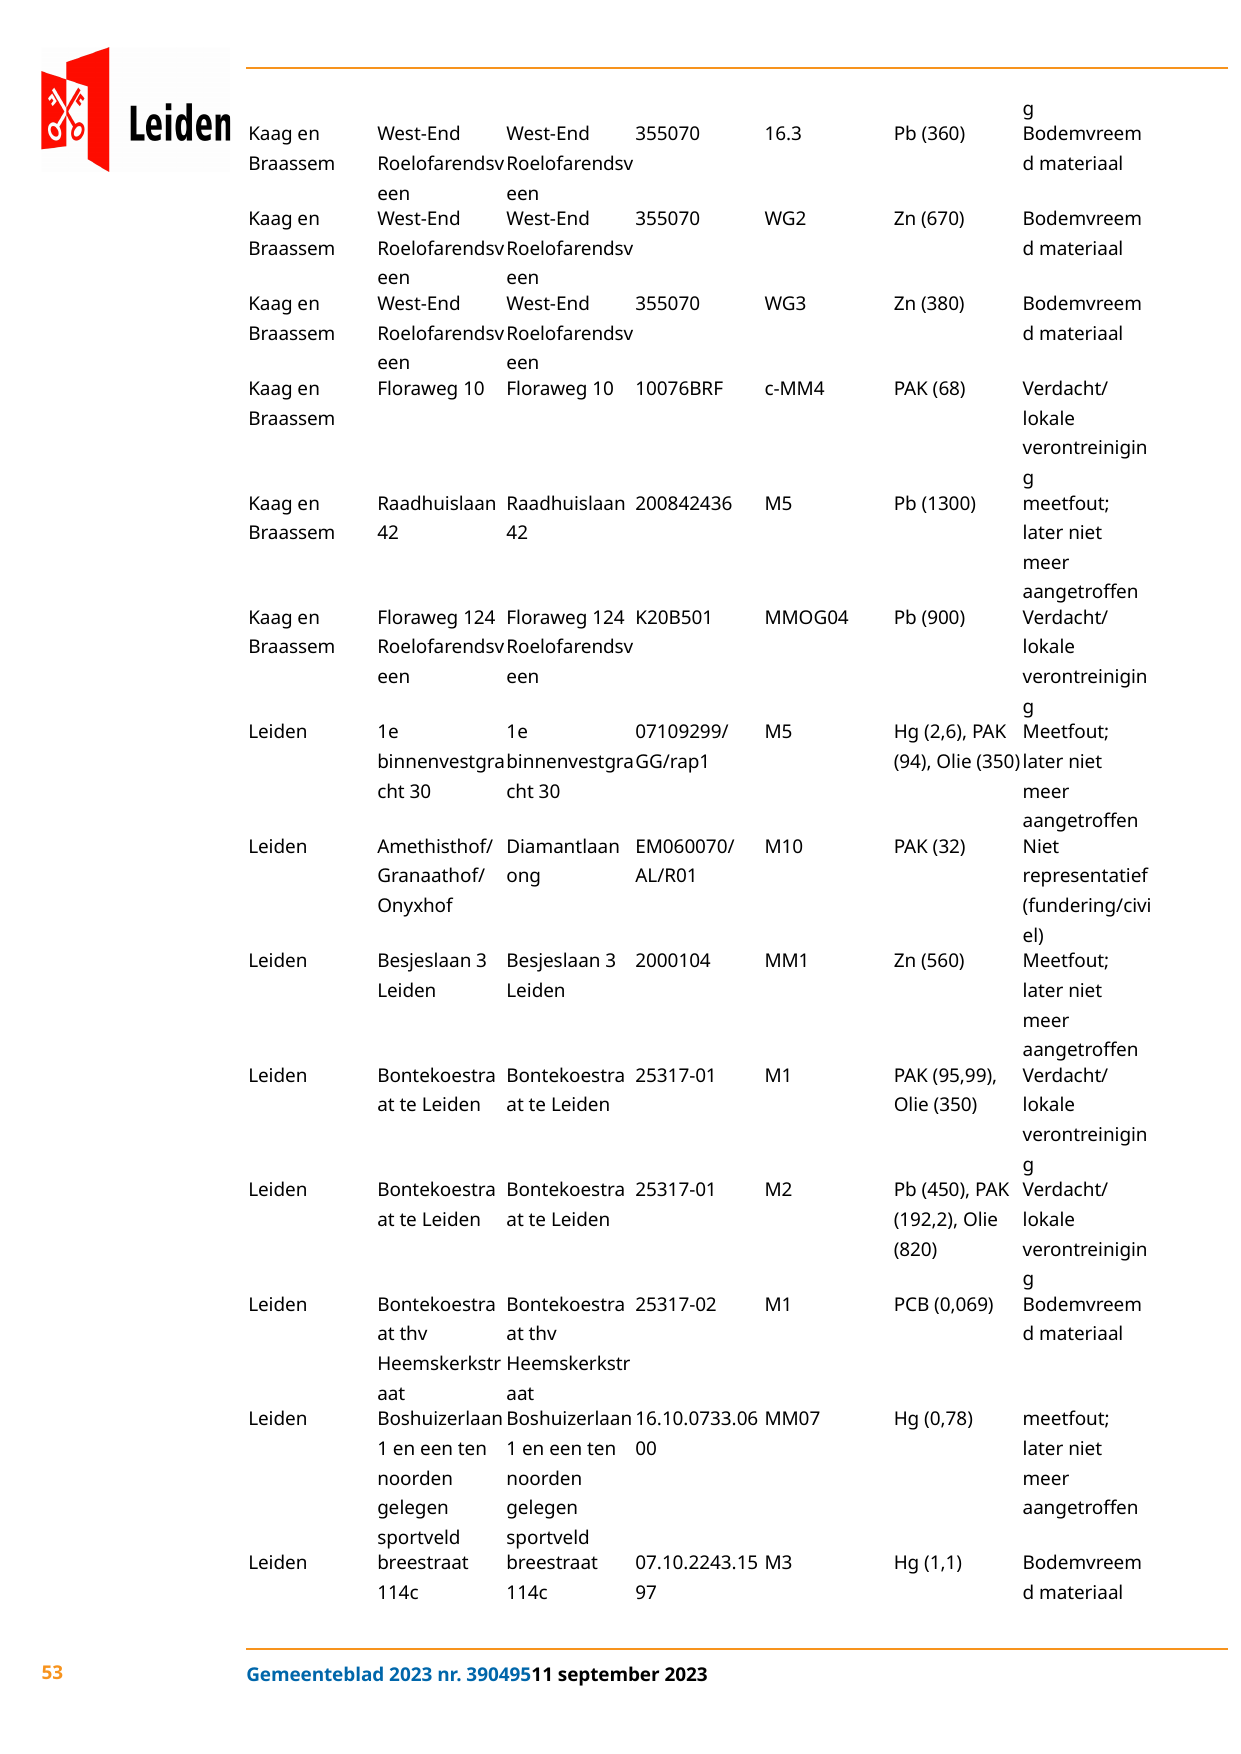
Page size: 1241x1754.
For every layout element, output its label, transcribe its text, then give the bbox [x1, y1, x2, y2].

table_cell Bodemvreemd materiaal [1023, 1550, 1152, 1605]
table_cell [506, 95, 635, 121]
table_cell Meetfout; later niet meer aangetroffen [1023, 948, 1152, 1062]
table_cell meetfout; later niet meer aangetroffen [1023, 1406, 1152, 1549]
table_cell Bontekoestraat te Leiden [506, 1177, 635, 1291]
table_cell M5 [764, 719, 893, 833]
table_cell [894, 95, 1022, 121]
table_cell West-End Roelofarendsveen [506, 205, 635, 290]
table_cell Hg (0,78) [894, 1406, 1022, 1549]
table_cell Hg (1,1) [894, 1550, 1022, 1605]
table_cell [248, 95, 377, 121]
table_cell Bontekoestraat thv Heemskerkstraat [506, 1291, 635, 1406]
table_cell Leiden [248, 1291, 377, 1406]
table_cell Leiden [248, 719, 377, 833]
table_cell PAK (68) [894, 375, 1022, 490]
table_cell 07109299/GG/rap1 [635, 719, 764, 833]
picture [41, 47, 231, 172]
table_cell 10076BRF [635, 375, 764, 490]
table_cell MMOG04 [764, 604, 893, 719]
table_cell 200842436 [635, 490, 764, 604]
table_cell Zn (670) [894, 205, 1022, 290]
table_cell Bodemvreemd materiaal [1023, 1291, 1152, 1406]
table_cell Raadhuislaan 42 [506, 490, 635, 604]
table_cell Zn (380) [894, 290, 1022, 375]
table_cell MM1 [764, 948, 893, 1062]
table_cell Kaag en Braassem [248, 375, 377, 490]
table_cell 2000104 [635, 948, 764, 1062]
table_cell Floraweg 10 [506, 375, 635, 490]
table_cell West-End Roelofarendsveen [377, 205, 506, 290]
table_cell Niet representatief (fundering/civiel) [1023, 833, 1152, 948]
table_cell WG2 [764, 205, 893, 290]
table_cell Bontekoestraat te Leiden [506, 1062, 635, 1177]
table_cell [635, 95, 764, 121]
table_cell Leiden [248, 1177, 377, 1291]
table_cell 25317-02 [635, 1291, 764, 1406]
table_cell meetfout; later niet meer aangetroffen [1023, 490, 1152, 604]
table_cell 16.10.0733.0600 [635, 1406, 764, 1549]
table_cell Besjeslaan 3 Leiden [506, 948, 635, 1062]
table_cell Pb (360) [894, 121, 1022, 205]
table_cell PAK (32) [894, 833, 1022, 948]
table_cell Verdacht/lokale verontreiniging [1023, 1177, 1152, 1291]
table_cell 355070 [635, 121, 764, 205]
table_cell 1e binnenvestgracht 30 [377, 719, 506, 833]
table_cell 25317-01 [635, 1177, 764, 1291]
table_cell M3 [764, 1550, 893, 1605]
table_cell Bodemvreemd materiaal [1023, 205, 1152, 290]
table_cell M5 [764, 490, 893, 604]
table_cell Bodemvreemd materiaal [1023, 121, 1152, 205]
table_cell Bodemvreemd materiaal [1023, 290, 1152, 375]
table_cell Leiden [248, 1062, 377, 1177]
table_cell MM07 [764, 1406, 893, 1549]
table_cell Besjeslaan 3 Leiden [377, 948, 506, 1062]
table_cell Floraweg 10 [377, 375, 506, 490]
table_cell K20B501 [635, 604, 764, 719]
table_cell West-End Roelofarendsveen [377, 121, 506, 205]
table_cell Kaag en Braassem [248, 604, 377, 719]
table_cell Leiden [248, 1550, 377, 1605]
table_cell 25317-01 [635, 1062, 764, 1177]
table_cell M1 [764, 1062, 893, 1177]
table_cell [377, 95, 506, 121]
table_cell Raadhuislaan 42 [377, 490, 506, 604]
table_cell PCB (0,069) [894, 1291, 1022, 1406]
table_cell Boshuizerlaan 1 en een ten noorden gelegen sportveld [506, 1406, 635, 1549]
table_cell Boshuizerlaan 1 en een ten noorden gelegen sportveld [377, 1406, 506, 1549]
table_cell Kaag en Braassem [248, 290, 377, 375]
table_cell 07.10.2243.1597 [635, 1550, 764, 1605]
table_cell Kaag en Braassem [248, 490, 377, 604]
table_cell Bontekoestraat te Leiden [377, 1177, 506, 1291]
table_cell Kaag en Braassem [248, 205, 377, 290]
table_cell Pb (450), PAK (192,2), Olie (820) [894, 1177, 1022, 1291]
table_cell WG3 [764, 290, 893, 375]
table_cell Leiden [248, 948, 377, 1062]
table_cell 355070 [635, 205, 764, 290]
table_cell breestraat 114c [506, 1550, 635, 1605]
table_cell West-End Roelofarendsveen [506, 290, 635, 375]
table_cell Kaag en Braassem [248, 121, 377, 205]
table_cell Floraweg 124 Roelofarendsveen [506, 604, 635, 719]
table_cell M2 [764, 1177, 893, 1291]
table_cell Verdacht/lokale verontreiniging [1023, 1062, 1152, 1177]
table_cell g [1023, 95, 1152, 121]
table_cell West-End Roelofarendsveen [506, 121, 635, 205]
table_cell Hg (2,6), PAK (94), Olie (350) [894, 719, 1022, 833]
table_cell 1e binnenvestgracht 30 [506, 719, 635, 833]
table_cell EM060070/AL/R01 [635, 833, 764, 948]
table_cell West-End Roelofarendsveen [377, 290, 506, 375]
table_cell Bontekoestraat thv Heemskerkstraat [377, 1291, 506, 1406]
table_cell Verdacht/lokale verontreiniging [1023, 375, 1152, 490]
table_cell Diamantlaan ong [506, 833, 635, 948]
table_cell 16.3 [764, 121, 893, 205]
table_cell PAK (95,99), Olie (350) [894, 1062, 1022, 1177]
table_cell Floraweg 124 Roelofarendsveen [377, 604, 506, 719]
table_cell breestraat 114c [377, 1550, 506, 1605]
table_cell Zn (560) [894, 948, 1022, 1062]
table_cell Pb (900) [894, 604, 1022, 719]
table_cell Bontekoestraat te Leiden [377, 1062, 506, 1177]
table_cell c-MM4 [764, 375, 893, 490]
table_cell Verdacht/lokale verontreiniging [1023, 604, 1152, 719]
table_cell M10 [764, 833, 893, 948]
table_cell M1 [764, 1291, 893, 1406]
table_cell Leiden [248, 833, 377, 948]
table_cell Amethisthof/Granaathof/Onyxhof [377, 833, 506, 948]
table_cell 355070 [635, 290, 764, 375]
table_cell Pb (1300) [894, 490, 1022, 604]
table_cell [764, 95, 893, 121]
table_cell Meetfout; later niet meer aangetroffen [1023, 719, 1152, 833]
table_cell Leiden [248, 1406, 377, 1549]
